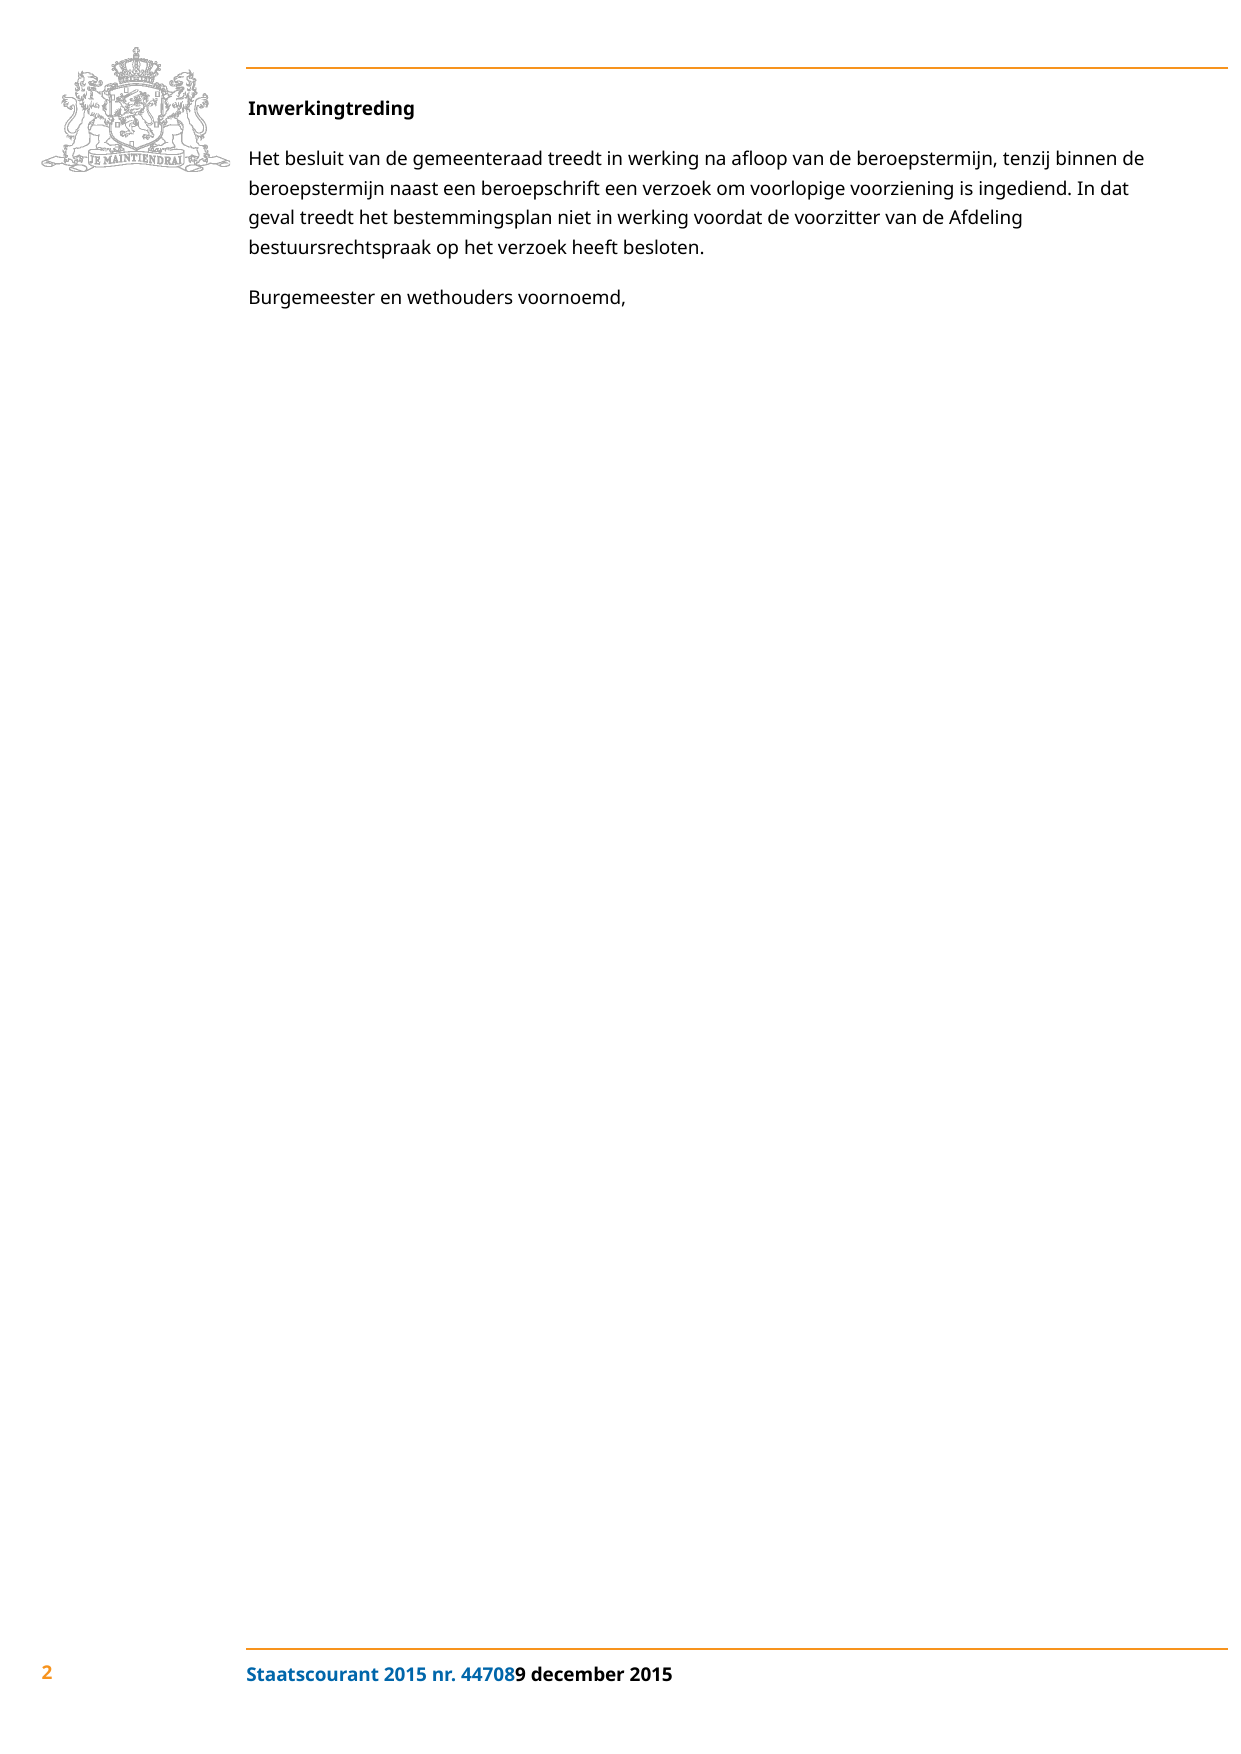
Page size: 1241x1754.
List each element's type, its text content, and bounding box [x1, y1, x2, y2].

picture [41, 47, 231, 172]
text Burgemeester en wethouders voornoemd, [248, 284, 1152, 310]
text Inwerkingtreding [248, 95, 1152, 121]
text Het besluit van de gemeenteraad treedt in werking na afloop van de beroepstermijn, tenzij binnen de beroepstermijn naast een beroepschrift een verzoek om voorlopige voorziening is ingediend. In dat geval treedt het bestemmingsplan niet in werking voordat de voorzitter van de Afdeling bestuursrechtspraak op het verzoek heeft besloten. [248, 145, 1152, 260]
